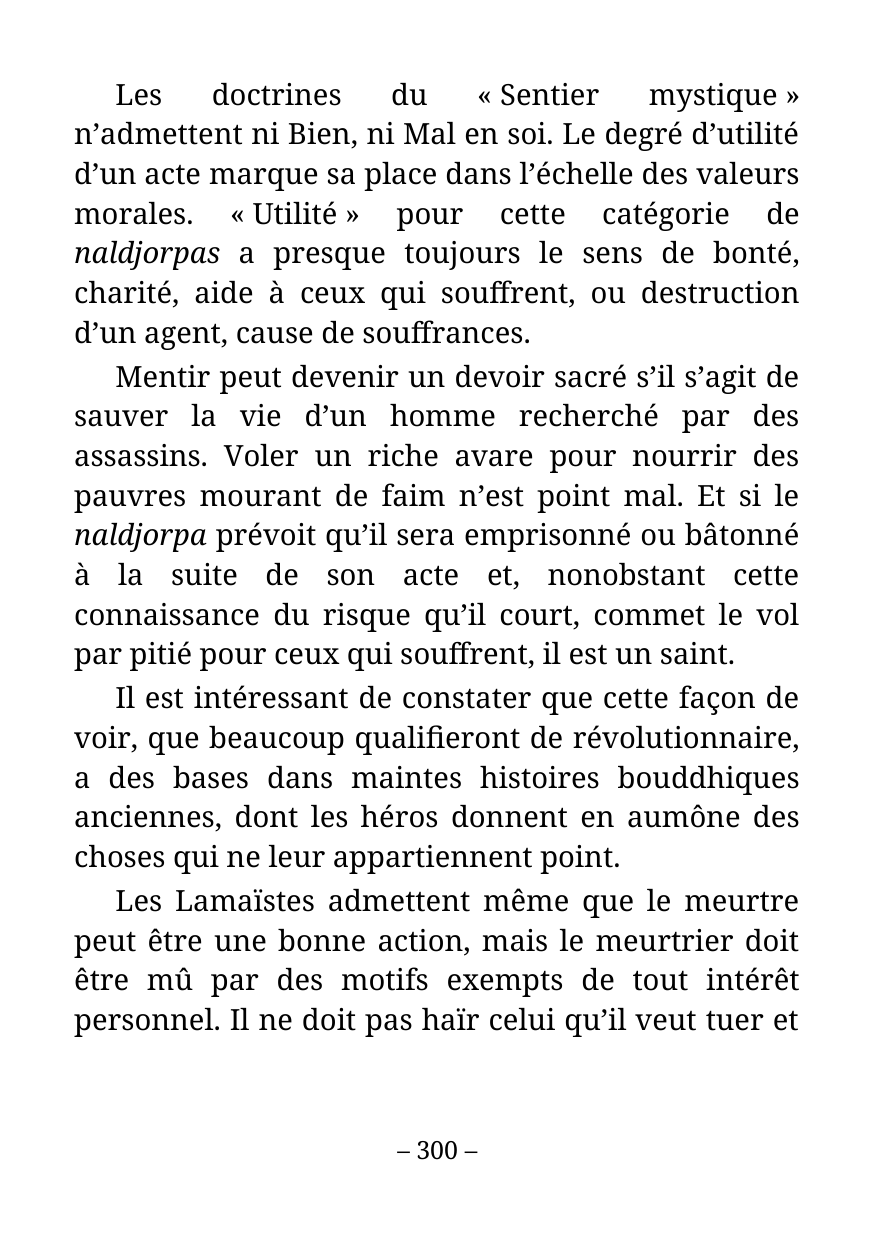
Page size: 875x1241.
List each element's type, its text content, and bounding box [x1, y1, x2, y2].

text Il est intéressant de constater que cette façon de voir, que beaucoup qualifieront de révolutionnaire, a des bases dans maintes histoires bouddhiques anciennes, dont les héros donnent en aumône des choses qui ne leur appartiennent point. [74, 677, 800, 876]
text Mentir peut devenir un devoir sacré s’il s’agit de sauver la vie d’un homme recherché par des assassins. Voler un riche avare pour nourrir des pauvres mourant de faim n’est point mal. Et si le naldjorpa prévoit qu’il sera emprisonné ou bâtonné à la suite de son acte et, nonobstant cette connaissance du risque qu’il court, commet le vol par pitié pour ceux qui souffrent, il est un saint. [74, 356, 800, 673]
text Les doctrines du « Sentier mystique » n’admettent ni Bien, ni Mal en soi. Le degré d’utilité d’un acte marque sa place dans l’échelle des valeurs morales. « Utilité » pour cette catégorie de naldjorpas a presque toujours le sens de bonté, charité, aide à ceux qui souffrent, ou destruction d’un agent, cause de souffrances. [74, 74, 800, 352]
text Les Lamaïstes admettent même que le meurtre peut être une bonne action, mais le meurtrier doit être mû par des motifs exempts de tout intérêt personnel. Il ne doit pas haïr celui qu’il veut tuer et [74, 880, 800, 1039]
